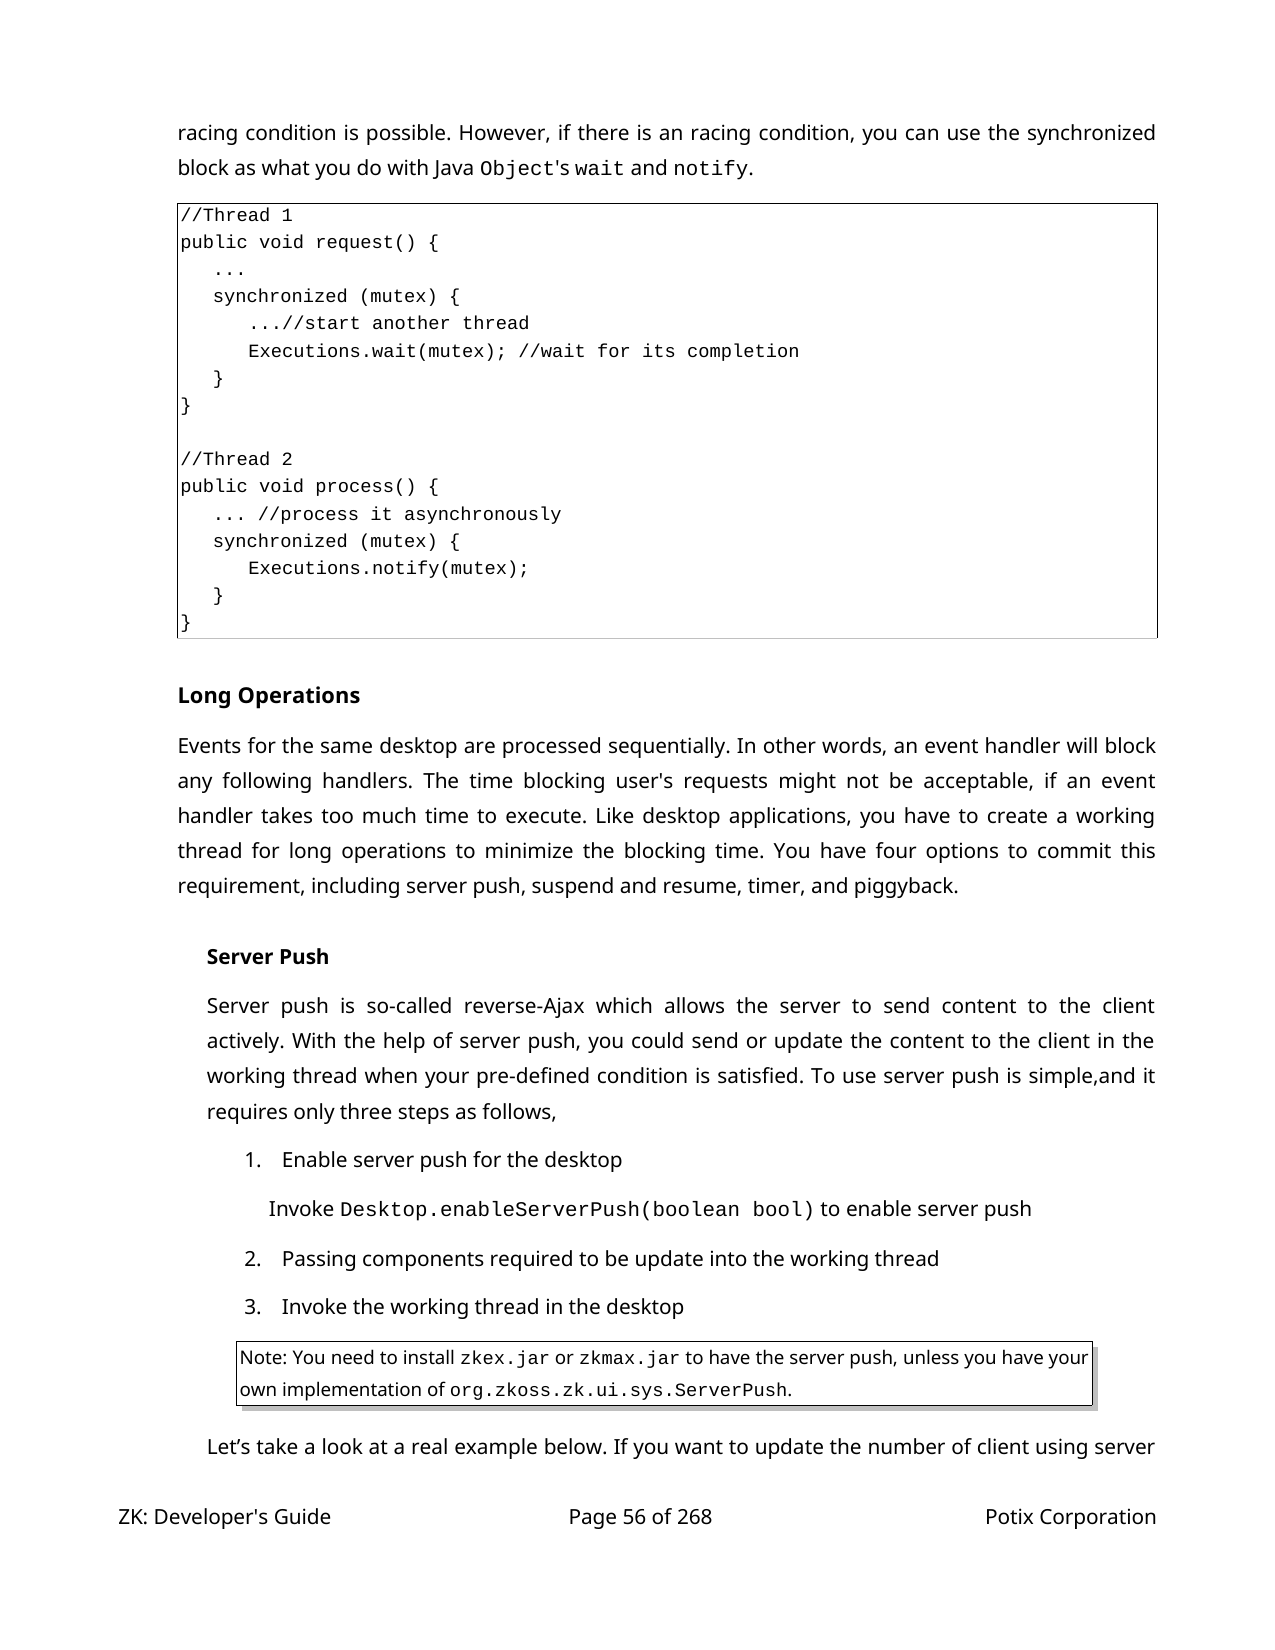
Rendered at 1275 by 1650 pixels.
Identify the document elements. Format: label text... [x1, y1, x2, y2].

text //Thread 1 [178, 204, 1157, 227]
text //Thread 2 [178, 447, 1157, 471]
text } [178, 610, 1157, 638]
text ... [178, 257, 1157, 281]
text public void process() { [178, 474, 1157, 499]
list Passing components required to be update into the working thread [244, 1244, 1157, 1272]
text Server push is so-called reverse-Ajax which allows the server to send content to the client actively. With the help of server push, you could send or update the content to the client in the working thread when your pre-defined condition is satisfied. To use server push is simple,and it requires only three steps as follows, [207, 991, 1157, 1125]
text } [178, 583, 1157, 607]
list Enable server push for the desktop [244, 1146, 1157, 1174]
list Invoke Desktop.enableServerPush(boolean bool) to enable server push [215, 1194, 1157, 1223]
text public void request() { [178, 230, 1157, 254]
subtitle Server Push [207, 942, 1157, 971]
text racing condition is possible. However, if there is an racing condition, you can use the synchronized block as what you do with Java Object's wait and notify. [177, 118, 1157, 182]
text Let’s take a look at a real example below. If you want to update the number of client using server [207, 1432, 1157, 1460]
list Invoke the working thread in the desktop [244, 1292, 1157, 1321]
text Executions.wait(mutex); //wait for its completion [178, 338, 1157, 363]
text ... //process it asynchronously [178, 502, 1157, 526]
text } [178, 393, 1157, 417]
text Note: You need to install zkex.jar or zkmax.jar to have the server push, unless you have your own implementation of org.zkoss.zk.ui.sys.ServerPush. [237, 1342, 1092, 1405]
text } [178, 366, 1157, 390]
text Events for the same desktop are processed sequentially. In other words, an event handler will block any following handlers. The time blocking user's requests might not be acceptable, if an event handler takes too much time to execute. Like desktop applications, you have to create a working thread for long operations to minimize the blocking time. You have four options to commit this requirement, including server push, suspend and resume, timer, and piggyback. [177, 731, 1157, 900]
text synchronized (mutex) { [178, 529, 1157, 553]
text ...//start another thread [178, 311, 1157, 336]
text Executions.notify(mutex); [178, 556, 1157, 580]
text synchronized (mutex) { [178, 284, 1157, 308]
subtitle Long Operations [177, 680, 1157, 710]
